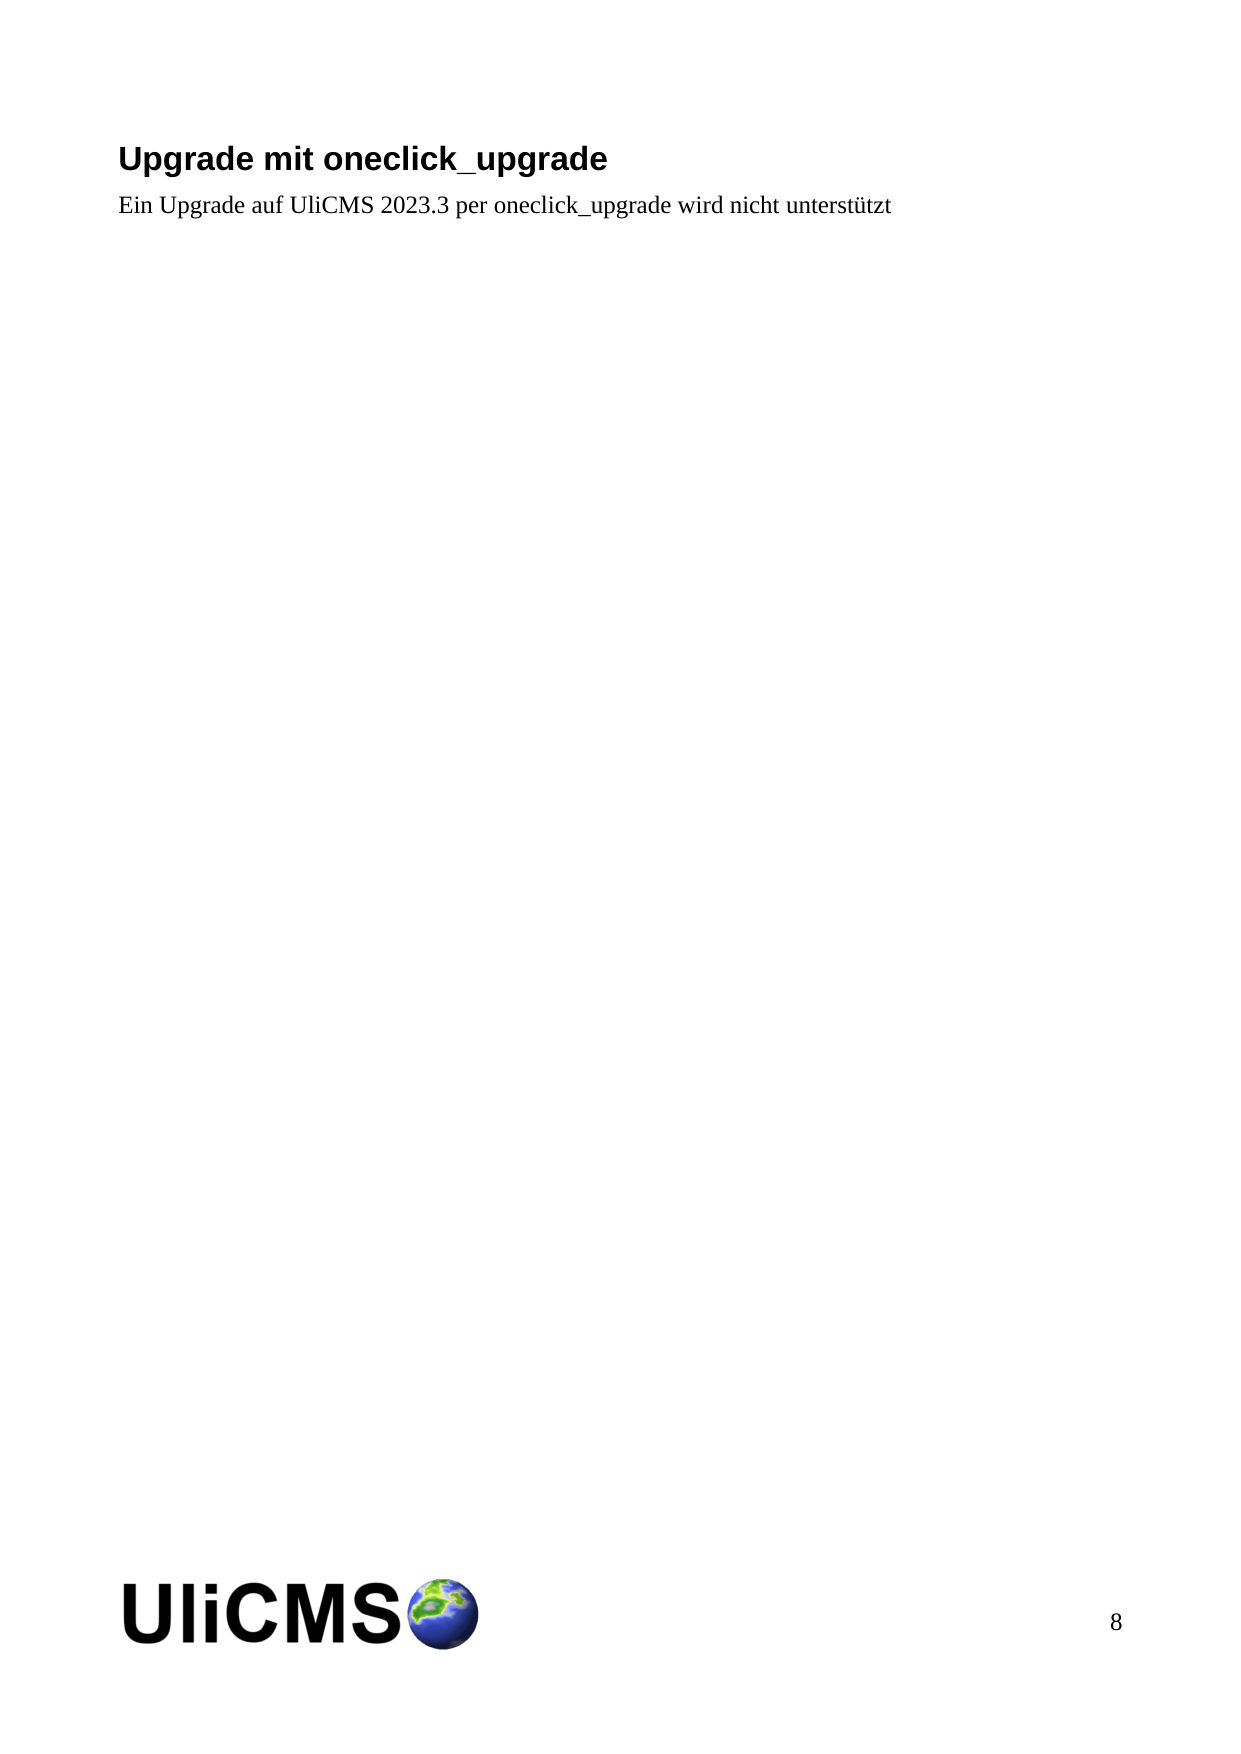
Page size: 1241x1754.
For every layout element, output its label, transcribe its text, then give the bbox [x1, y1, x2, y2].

text Ein Upgrade auf UliCMS 2023.3 per oneclick_upgrade wird nicht unterstützt [118, 190, 1122, 219]
subtitle Upgrade mit oneclick_upgrade [118, 139, 1122, 178]
picture [118, 1578, 479, 1652]
